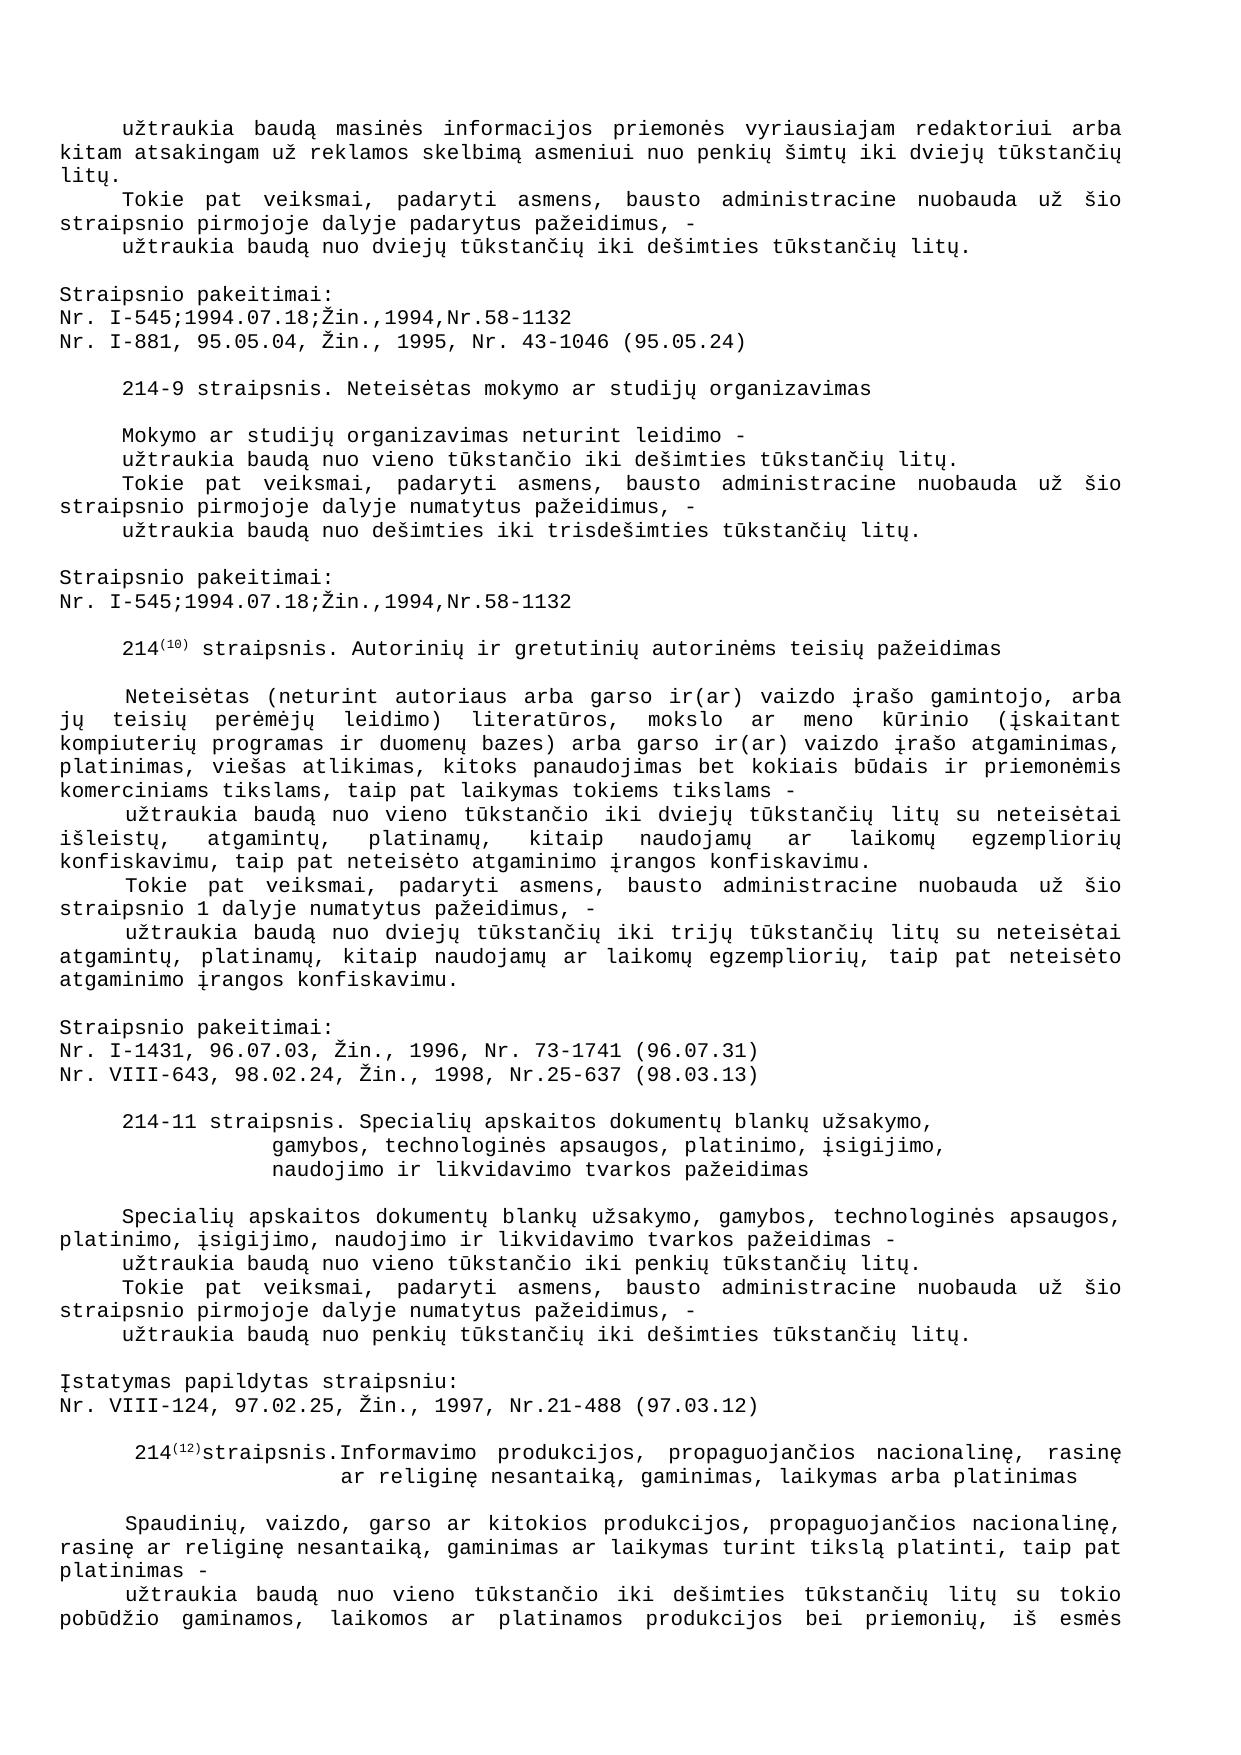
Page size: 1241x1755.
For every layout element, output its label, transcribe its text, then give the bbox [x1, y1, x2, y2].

text naudojimo ir likvidavimo tvarkos pažeidimas [59, 1158, 1122, 1182]
text Straipsnio pakeitimai: [59, 567, 1122, 591]
text užtraukia baudą nuo vieno tūkstančio iki dešimties tūkstančių litų su tokio pobūdžio gaminamos, laikomos ar platinamos produkcijos bei priemonių, iš esmės [59, 1584, 1122, 1631]
text Tokie pat veiksmai, padaryti asmens, bausto administracine nuobauda už šio straipsnio pirmojoje dalyje numatytus pažeidimus, - [59, 1277, 1122, 1324]
text Mokymo ar studijų organizavimas neturint leidimo - [59, 426, 1122, 449]
text užtraukia baudą nuo penkių tūkstančių iki dešimties tūkstančių litų. [59, 1324, 1122, 1348]
text užtraukia baudą nuo vieno tūkstančio iki dviejų tūkstančių litų su neteisėtai išleistų, atgamintų, platinamų, kitaip naudojamų ar laikomų egzempliorių konfiskavimu, taip pat neteisėto atgaminimo įrangos konfiskavimu. [59, 804, 1122, 875]
text Nr. I-545;1994.07.18;Žin.,1994,Nr.58-1132 [59, 307, 1122, 331]
text Nr. VIII-124, 97.02.25, Žin., 1997, Nr.21-488 (97.03.12) [59, 1395, 1122, 1419]
text Nr. VIII-643, 98.02.24, Žin., 1998, Nr.25-637 (98.03.13) [59, 1064, 1122, 1088]
text 214-9 straipsnis. Neteisėtas mokymo ar studijų organizavimas [59, 378, 1122, 402]
text Straipsnio pakeitimai: [59, 284, 1122, 307]
text Specialių apskaitos dokumentų blankų užsakymo, gamybos, technologinės apsaugos, platinimo, įsigijimo, naudojimo ir likvidavimo tvarkos pažeidimas - [59, 1206, 1122, 1253]
text užtraukia baudą masinės informacijos priemonės vyriausiajam redaktoriui arba kitam atsakingam už reklamos skelbimą asmeniui nuo penkių šimtų iki dviejų tūkstančių litų. [59, 118, 1122, 189]
text Įstatymas papildytas straipsniu: [59, 1371, 1122, 1395]
text užtraukia baudą nuo dešimties iki trisdešimties tūkstančių litų. [59, 520, 1122, 544]
text Nr. I-881, 95.05.04, Žin., 1995, Nr. 43-1046 (95.05.24) [59, 331, 1122, 354]
text 214(12)straipsnis.Informavimo produkcijos, propaguojančios nacionalinę, rasinę ar religinę nesantaiką, gaminimas, laikymas arba platinimas [134, 1442, 1122, 1489]
text Tokie pat veiksmai, padaryti asmens, bausto administracine nuobauda už šio straipsnio pirmojoje dalyje numatytus pažeidimus, - [59, 473, 1122, 520]
text Neteisėtas (neturint autoriaus arba garso ir(ar) vaizdo įrašo gamintojo, arba jų teisių perėmėjų leidimo) literatūros, mokslo ar meno kūrinio (įskaitant kompiuterių programas ir duomenų bazes) arba garso ir(ar) vaizdo įrašo atgaminimas, platinimas, viešas atlikimas, kitoks panaudojimas bet kokiais būdais ir priemonėmis komerciniams tikslams, taip pat laikymas tokiems tikslams - [59, 686, 1122, 804]
text užtraukia baudą nuo vieno tūkstančio iki penkių tūkstančių litų. [59, 1253, 1122, 1277]
text 214(10) straipsnis. Autorinių ir gretutinių autorinėms teisių pažeidimas [59, 638, 1122, 662]
text Nr. I-545;1994.07.18;Žin.,1994,Nr.58-1132 [59, 591, 1122, 615]
text užtraukia baudą nuo dviejų tūkstančių iki dešimties tūkstančių litų. [59, 236, 1122, 260]
text gamybos, technologinės apsaugos, platinimo, įsigijimo, [59, 1135, 1122, 1158]
text užtraukia baudą nuo dviejų tūkstančių iki trijų tūkstančių litų su neteisėtai atgamintų, platinamų, kitaip naudojamų ar laikomų egzempliorių, taip pat neteisėto atgaminimo įrangos konfiskavimu. [59, 922, 1122, 993]
text Tokie pat veiksmai, padaryti asmens, bausto administracine nuobauda už šio straipsnio 1 dalyje numatytus pažeidimus, - [59, 875, 1122, 922]
text 214-11 straipsnis. Specialių apskaitos dokumentų blankų užsakymo, [59, 1111, 1122, 1135]
text užtraukia baudą nuo vieno tūkstančio iki dešimties tūkstančių litų. [59, 449, 1122, 473]
text Straipsnio pakeitimai: [59, 1017, 1122, 1040]
text Spaudinių, vaizdo, garso ar kitokios produkcijos, propaguojančios nacionalinę, rasinę ar religinę nesantaiką, gaminimas ar laikymas turint tikslą platinti, taip pat platinimas - [59, 1513, 1122, 1584]
text Tokie pat veiksmai, padaryti asmens, bausto administracine nuobauda už šio straipsnio pirmojoje dalyje padarytus pažeidimus, - [59, 189, 1122, 236]
text Nr. I-1431, 96.07.03, Žin., 1996, Nr. 73-1741 (96.07.31) [59, 1040, 1122, 1064]
